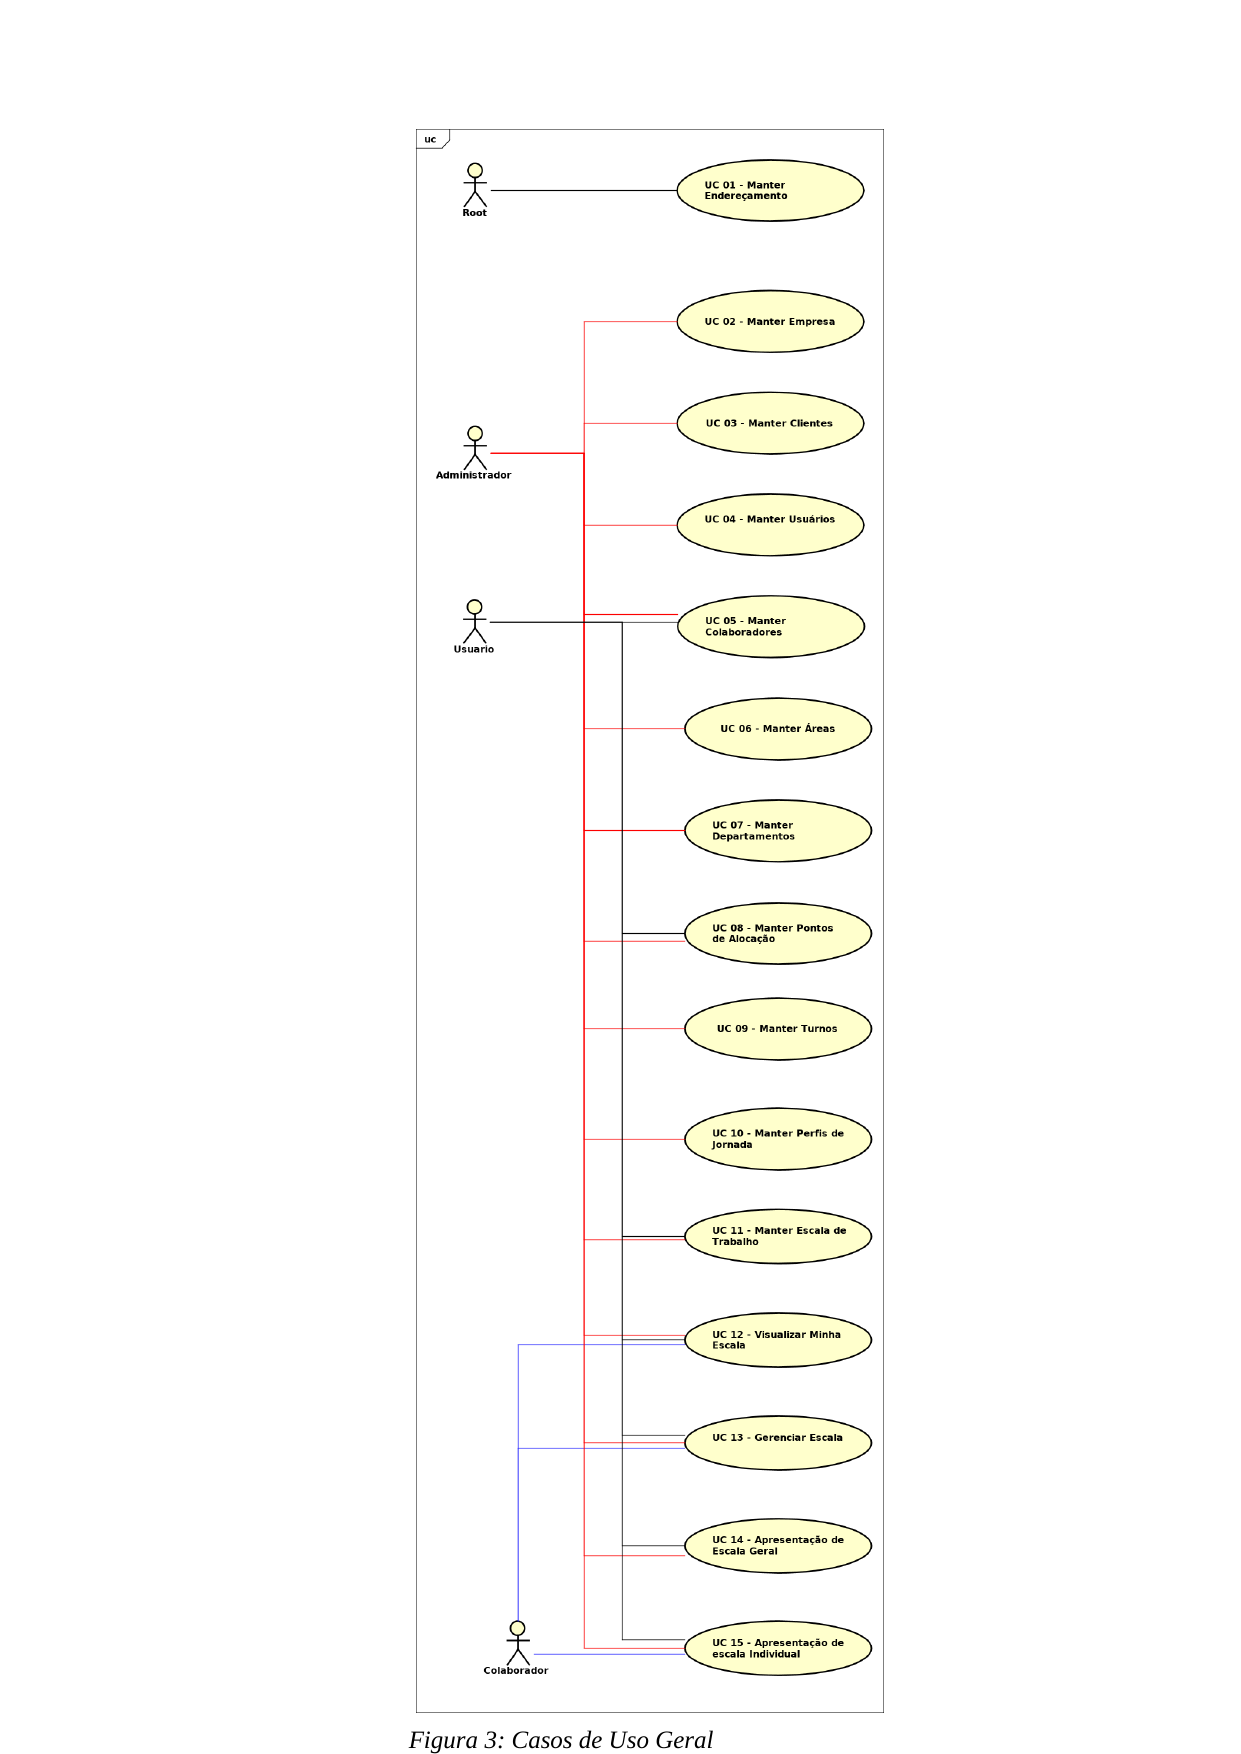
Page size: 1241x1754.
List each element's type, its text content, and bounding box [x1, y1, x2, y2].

picture [408, 121, 891, 1720]
text Figura 3: Casos de Uso Geral [408, 1720, 891, 1754]
